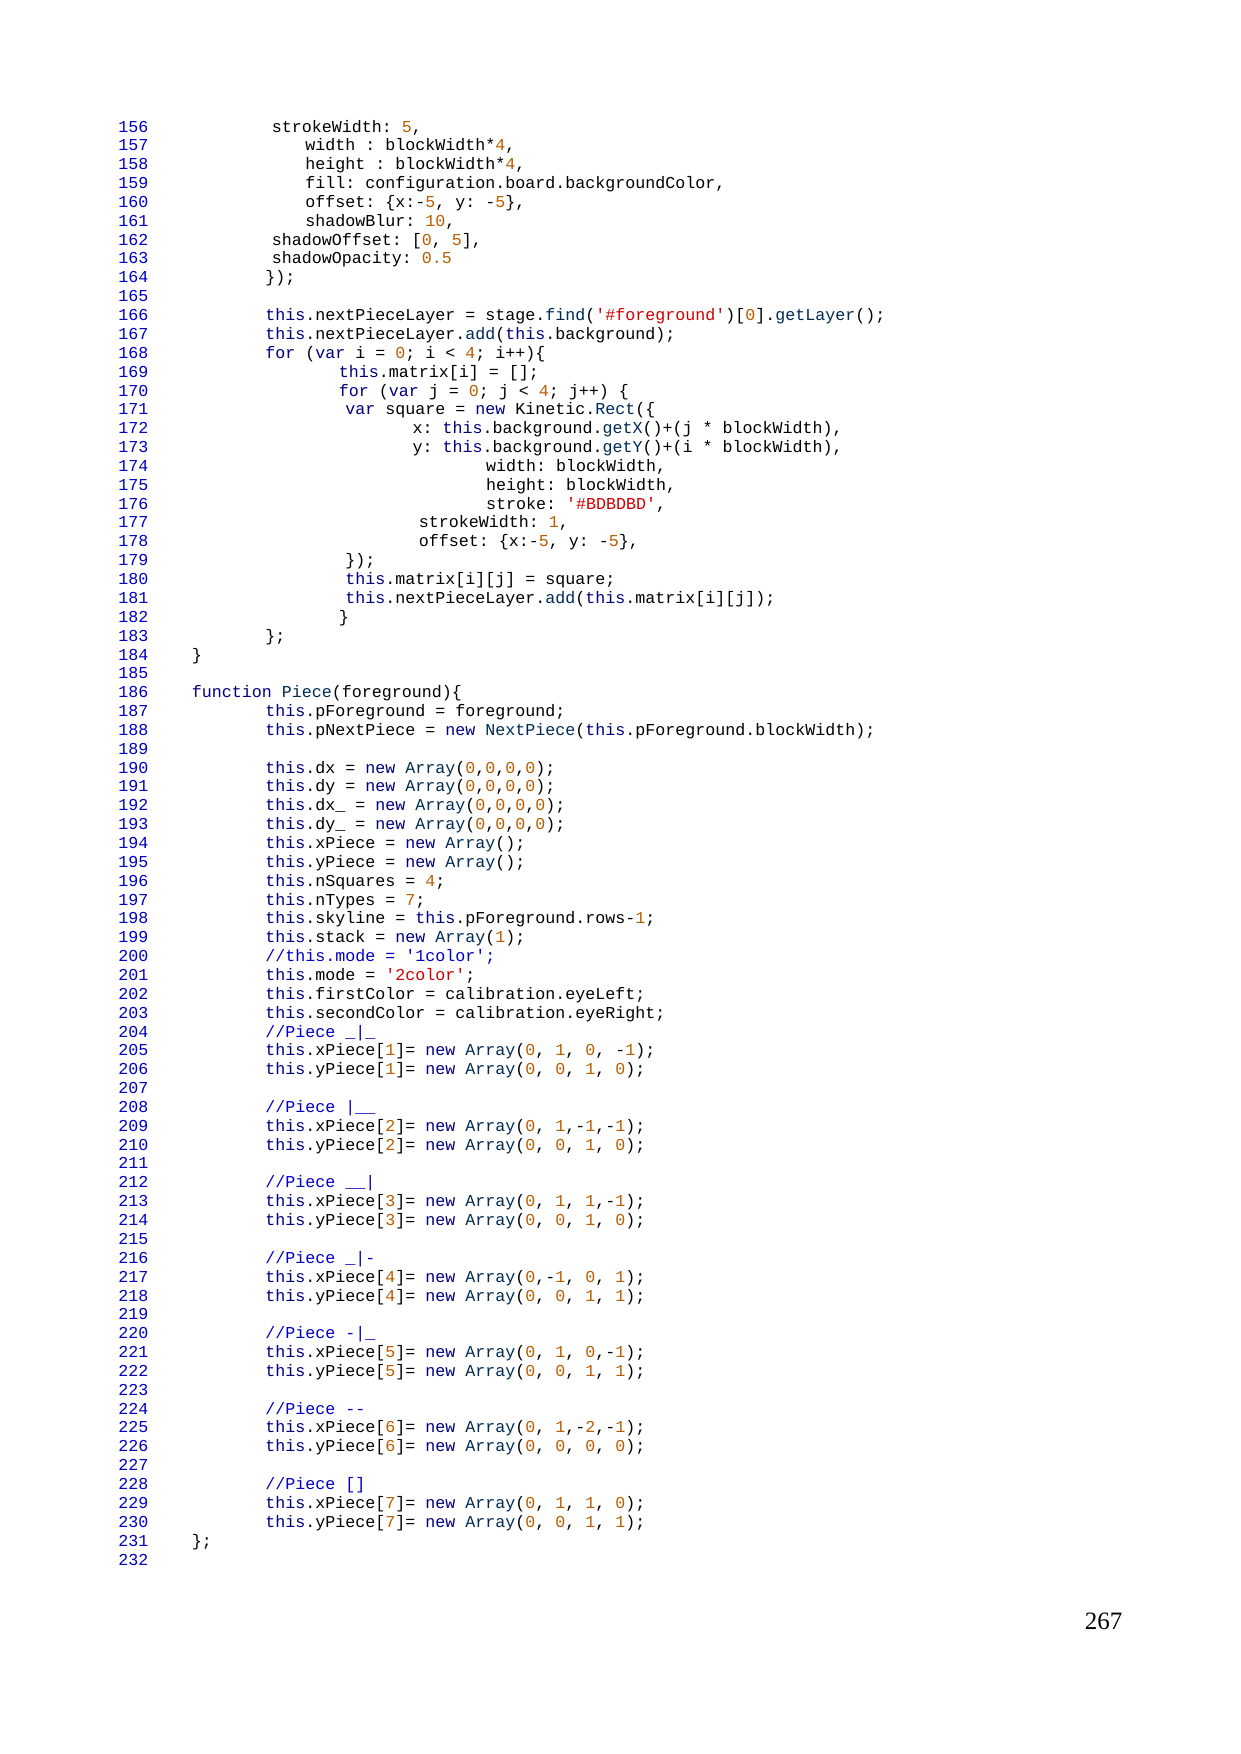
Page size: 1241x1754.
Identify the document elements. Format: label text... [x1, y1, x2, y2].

text 177 strokeWidth: 1, [118, 514, 1122, 533]
text 161 shadowBlur: 10, [118, 212, 1122, 231]
text 217 this.xPiece[4]= new Array(0,-1, 0, 1); [118, 1268, 1122, 1287]
text 232 [118, 1551, 1122, 1570]
text 192 this.dx_ = new Array(0,0,0,0); [118, 797, 1122, 816]
text 195 this.yPiece = new Array(); [118, 853, 1122, 872]
text 206 this.yPiece[1]= new Array(0, 0, 1, 0); [118, 1061, 1122, 1080]
text 222 this.yPiece[5]= new Array(0, 0, 1, 1); [118, 1362, 1122, 1381]
text 172 x: this.background.getX()+(j * blockWidth), [118, 420, 1122, 439]
text 170 for (var j = 0; j < 4; j++) { [118, 382, 1122, 401]
text 186 function Piece(foreground){ [118, 684, 1122, 703]
text 188 this.pNextPiece = new NextPiece(this.pForeground.blockWidth); [118, 721, 1122, 740]
text 169 this.matrix[i] = []; [118, 363, 1122, 382]
text 163 shadowOpacity: 0.5 [118, 250, 1122, 269]
text 176 stroke: '#BDBDBD', [118, 495, 1122, 514]
text 212 //Piece __| [118, 1174, 1122, 1193]
text 198 this.skyline = this.pForeground.rows-1; [118, 910, 1122, 929]
text 190 this.dx = new Array(0,0,0,0); [118, 759, 1122, 778]
text 179 }); [118, 552, 1122, 571]
text 185 [118, 665, 1122, 684]
text 189 [118, 740, 1122, 759]
text 219 [118, 1306, 1122, 1325]
text 214 this.yPiece[3]= new Array(0, 0, 1, 0); [118, 1212, 1122, 1231]
text 213 this.xPiece[3]= new Array(0, 1, 1,-1); [118, 1193, 1122, 1212]
text 156 strokeWidth: 5, [118, 118, 1122, 137]
text 209 this.xPiece[2]= new Array(0, 1,-1,-1); [118, 1117, 1122, 1136]
text 199 this.stack = new Array(1); [118, 929, 1122, 948]
text 230 this.yPiece[7]= new Array(0, 0, 1, 1); [118, 1513, 1122, 1532]
text 181 this.nextPieceLayer.add(this.matrix[i][j]); [118, 589, 1122, 608]
text 165 [118, 288, 1122, 307]
text 167 this.nextPieceLayer.add(this.background); [118, 326, 1122, 344]
text 178 offset: {x:-5, y: -5}, [118, 533, 1122, 552]
text 158 height : blockWidth*4, [118, 156, 1122, 175]
text 200 //this.mode = '1color'; [118, 948, 1122, 967]
text 204 //Piece _|_ [118, 1023, 1122, 1042]
text 183 }; [118, 627, 1122, 646]
text 157 width : blockWidth*4, [118, 137, 1122, 156]
text 229 this.xPiece[7]= new Array(0, 1, 1, 0); [118, 1494, 1122, 1513]
text 162 shadowOffset: [0, 5], [118, 231, 1122, 250]
text 223 [118, 1381, 1122, 1400]
text 211 [118, 1155, 1122, 1174]
text 180 this.matrix[i][j] = square; [118, 571, 1122, 589]
text 226 this.yPiece[6]= new Array(0, 0, 0, 0); [118, 1438, 1122, 1457]
text 205 this.xPiece[1]= new Array(0, 1, 0, -1); [118, 1042, 1122, 1061]
text 194 this.xPiece = new Array(); [118, 834, 1122, 853]
text 171 var square = new Kinetic.Rect({ [118, 401, 1122, 420]
text 215 [118, 1231, 1122, 1249]
text 207 [118, 1080, 1122, 1098]
text 196 this.nSquares = 4; [118, 872, 1122, 891]
text 227 [118, 1457, 1122, 1476]
text 202 this.firstColor = calibration.eyeLeft; [118, 985, 1122, 1004]
text 182 } [118, 608, 1122, 627]
text 166 this.nextPieceLayer = stage.find('#foreground')[0].getLayer(); [118, 307, 1122, 326]
text 221 this.xPiece[5]= new Array(0, 1, 0,-1); [118, 1344, 1122, 1362]
text 208 //Piece |__ [118, 1098, 1122, 1117]
text 174 width: blockWidth, [118, 457, 1122, 476]
text 220 //Piece -|_ [118, 1325, 1122, 1344]
text 175 height: blockWidth, [118, 476, 1122, 495]
text 184 } [118, 646, 1122, 665]
text 201 this.mode = '2color'; [118, 967, 1122, 985]
text 225 this.xPiece[6]= new Array(0, 1,-2,-1); [118, 1419, 1122, 1438]
text 173 y: this.background.getY()+(i * blockWidth), [118, 439, 1122, 457]
text 159 fill: configuration.board.backgroundColor, [118, 175, 1122, 193]
text 216 //Piece _|- [118, 1249, 1122, 1268]
text 228 //Piece [] [118, 1476, 1122, 1494]
text 191 this.dy = new Array(0,0,0,0); [118, 778, 1122, 797]
text 210 this.yPiece[2]= new Array(0, 0, 1, 0); [118, 1136, 1122, 1155]
text 197 this.nTypes = 7; [118, 891, 1122, 910]
text 224 //Piece -- [118, 1400, 1122, 1419]
text 168 for (var i = 0; i < 4; i++){ [118, 344, 1122, 363]
text 187 this.pForeground = foreground; [118, 703, 1122, 721]
text 218 this.yPiece[4]= new Array(0, 0, 1, 1); [118, 1287, 1122, 1306]
text 160 offset: {x:-5, y: -5}, [118, 193, 1122, 212]
text 203 this.secondColor = calibration.eyeRight; [118, 1004, 1122, 1023]
text 231 }; [118, 1532, 1122, 1551]
text 193 this.dy_ = new Array(0,0,0,0); [118, 816, 1122, 834]
text 164 }); [118, 269, 1122, 288]
